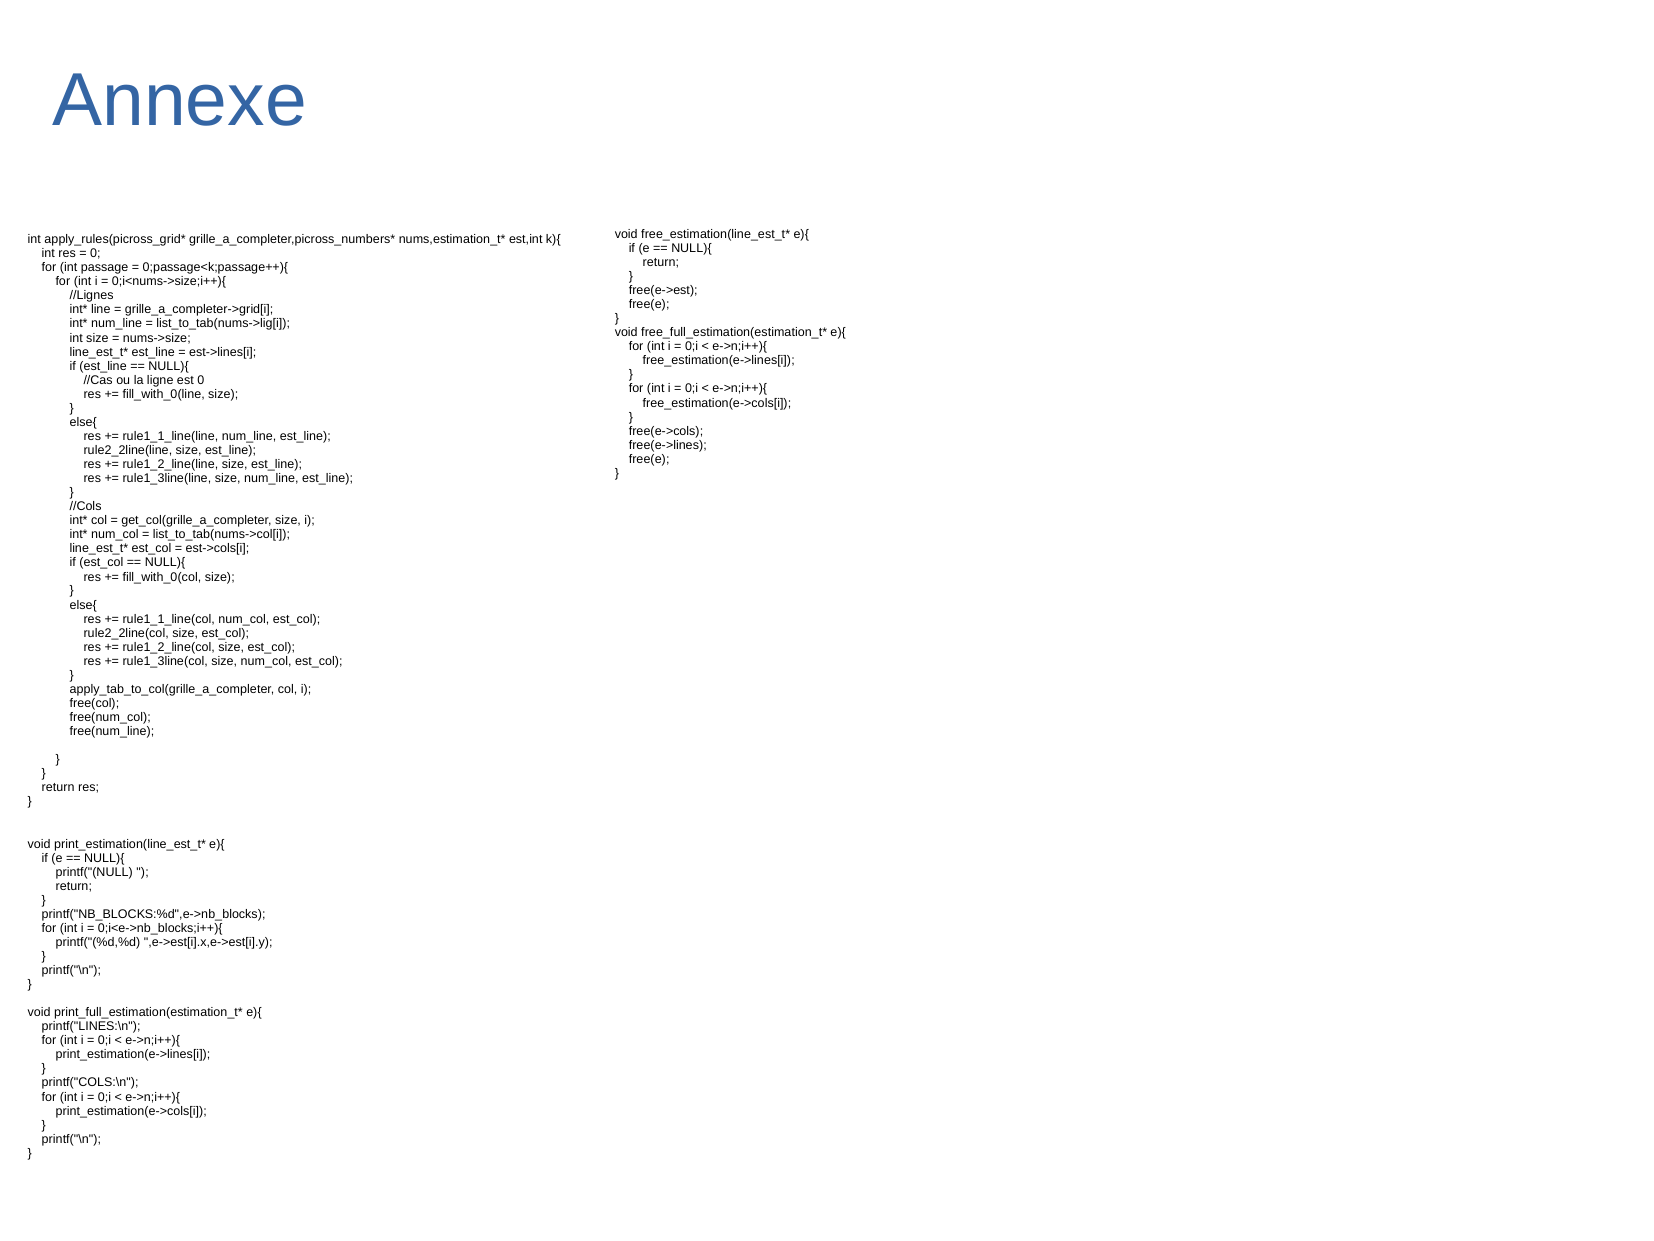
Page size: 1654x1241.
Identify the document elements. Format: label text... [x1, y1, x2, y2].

text_box void free_estimation(line_est_t* e){ if (e == NULL){ return; } free(e->est); free(e); } void free_full_estimation(estimation_t* e){ for (int i = 0;i < e->n;i++){ free_estimation(e->lines[i]); } for (int i = 0;i < e->n;i++){ free_estimation(e->cols[i]); } free(e->cols); free(e->lines); free(e); } [600, 205, 860, 488]
text_box Annexe [37, 50, 638, 151]
text_box int apply_rules(picross_grid* grille_a_completer,picross_numbers* nums,estimation_t* est,int k){ int res = 0; for (int passage = 0;passage<k;passage++){ for (int i = 0;i<nums->size;i++){ //Lignes int* line = grille_a_completer->grid[i]; int* num_line = list_to_tab(nums->lig[i]); int size = nums->size; line_est_t* est_line = est->lines[i]; if (est_line == NULL){ //Cas ou la ligne est 0 res += fill_with_0(line, size); } else{ res += rule1_1_line(line, num_line, est_line); rule2_2line(line, size, est_line); res += rule1_2_line(line, size, est_line); res += rule1_3line(line, size, num_line, est_line); } //Cols int* col = get_col(grille_a_completer, size, i); int* num_col = list_to_tab(nums->col[i]); line_est_t* est_col = est->cols[i]; if (est_col == NULL){ res += fill_with_0(col, size); } else{ res += rule1_1_line(col, num_col, est_col); rule2_2line(col, size, est_col); res += rule1_2_line(col, size, est_col); res += rule1_3line(col, size, num_col, est_col); } apply_tab_to_col(grille_a_completer, col, i); free(col); free(num_col); free(num_line); } } return res; } void print_estimation(line_est_t* e){ if (e == NULL){ printf("(NULL) "); return; } printf("NB_BLOCKS:%d",e->nb_blocks); for (int i = 0;i<e->nb_blocks;i++){ printf("(%d,%d) ",e->est[i].x,e->est[i].y); } printf("\n"); } void print_full_estimation(estimation_t* e){ printf("LINES:\n"); for (int i = 0;i < e->n;i++){ print_estimation(e->lines[i]); } printf("COLS:\n"); for (int i = 0;i < e->n;i++){ print_estimation(e->cols[i]); } printf("\n"); } [12, 225, 638, 1241]
